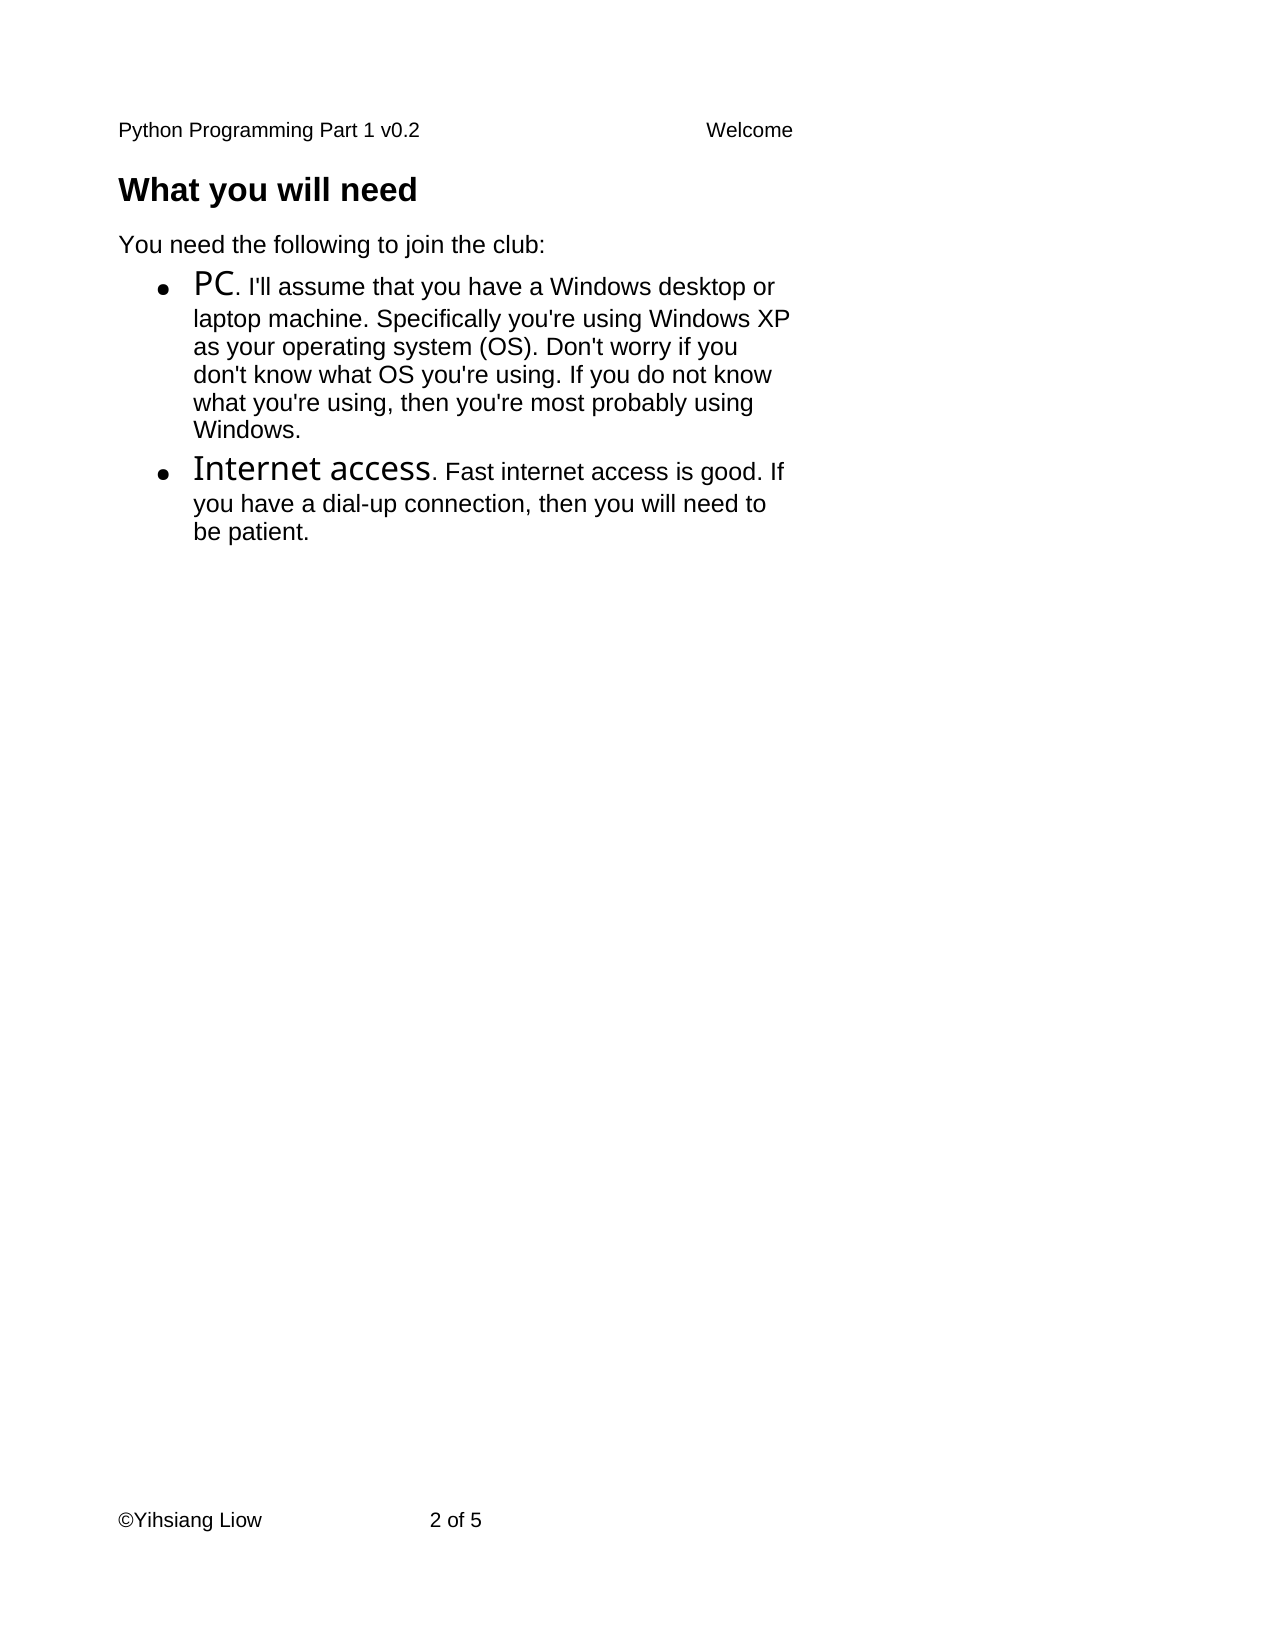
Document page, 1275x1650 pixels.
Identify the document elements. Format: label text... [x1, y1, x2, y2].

list Internet access. Fast internet access is good. If you have a dial-up connection, then you will need to be patient. [156, 444, 793, 546]
list PC. I'll assume that you have a Windows desktop or laptop machine. Specifically you're using Windows XP as your operating system (OS). Don't worry if you don't know what OS you're using. If you do not know what you're using, then you're most probably using Windows. [156, 259, 793, 444]
text What you will need [118, 171, 793, 208]
text You need the following to join the club: [118, 231, 793, 259]
